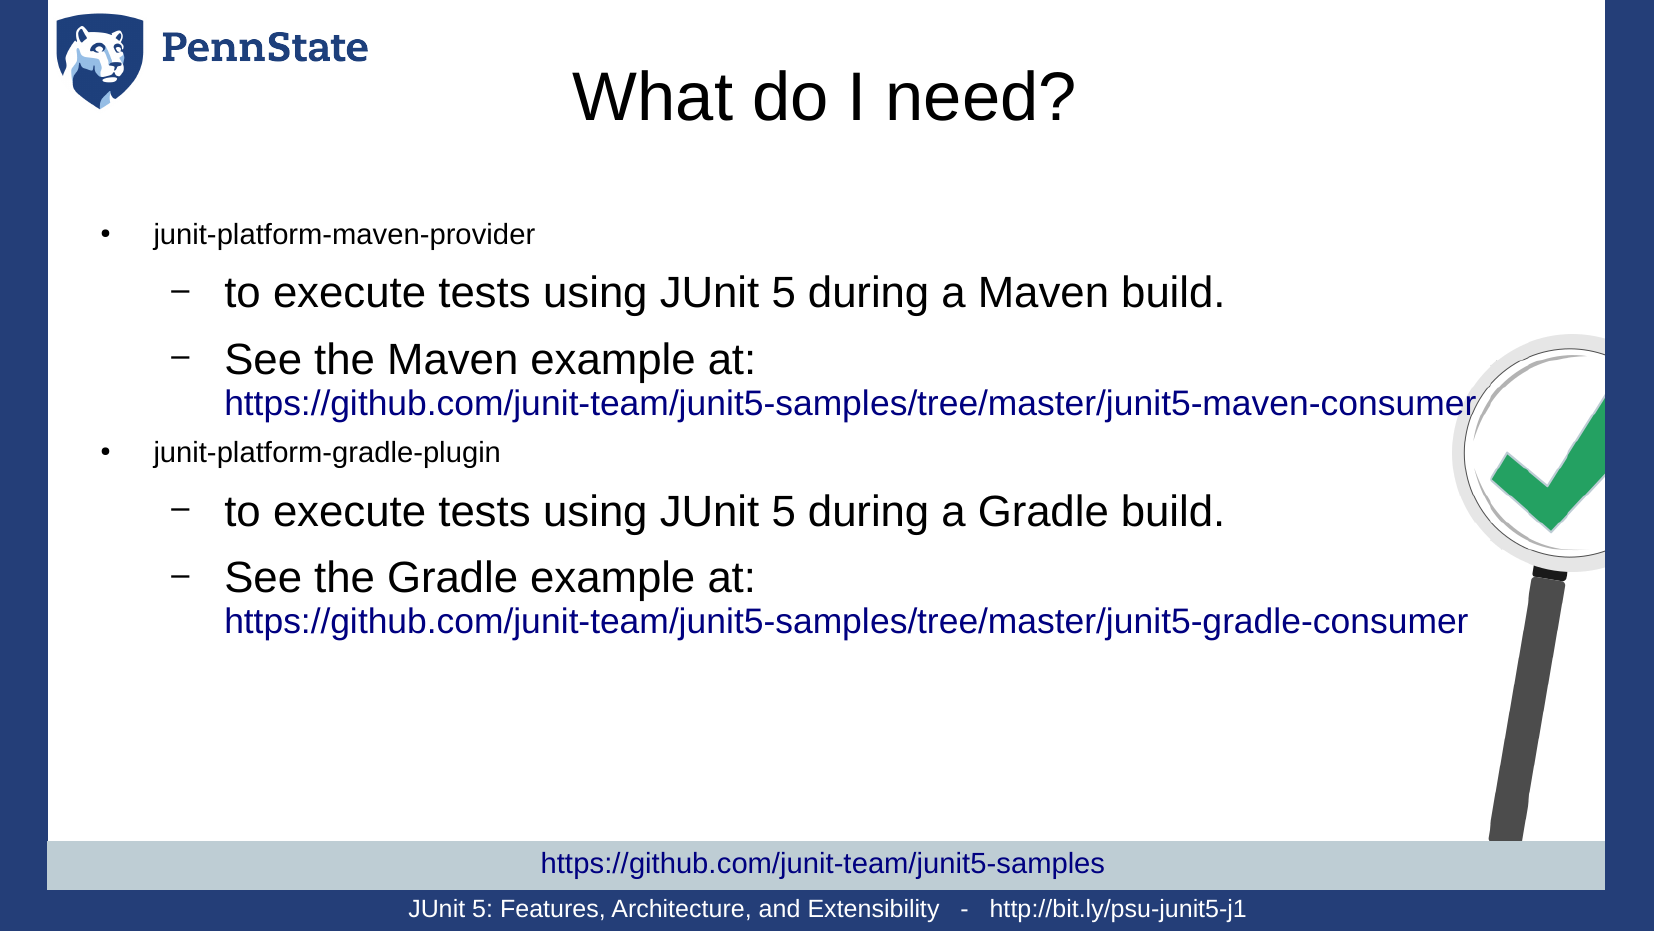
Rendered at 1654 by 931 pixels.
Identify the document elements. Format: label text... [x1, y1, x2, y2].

text_box https://github.com/junit-team/junit5-samples [525, 840, 1128, 888]
title What do I need? [60, 19, 1591, 175]
list junit-platform-maven-provider to execute tests using JUnit 5 during a Maven build. See the Maven example at: https://github.com/junit-team/junit5-samples/tree/master/junit5-maven-consumer junit-platform-gradle-plugin to execute tests using JUnit 5 during a Gradle build. See the Gradle example at: https://github.com/junit-team/junit5-samples/tree/master/junit5-gradle-consumer [82, 217, 1571, 758]
picture [48, 0, 411, 152]
picture [1452, 334, 1605, 841]
